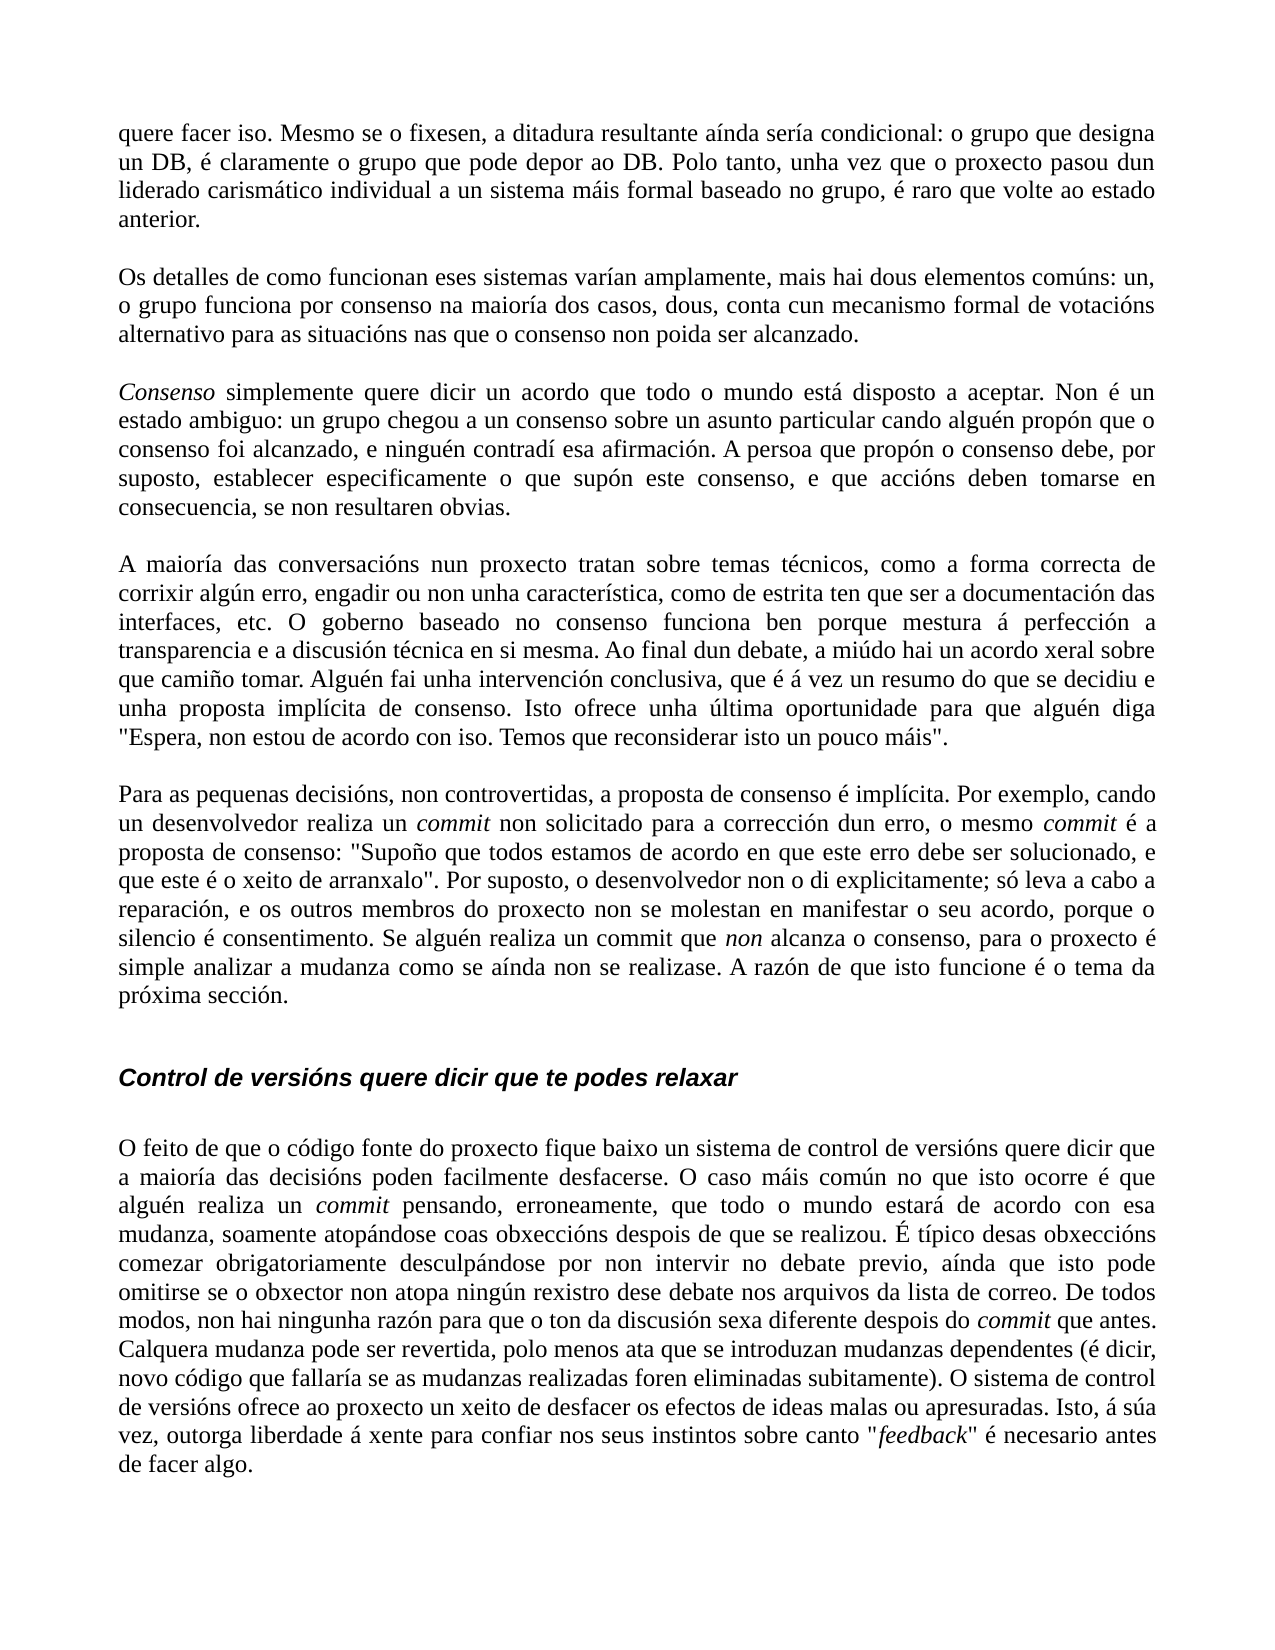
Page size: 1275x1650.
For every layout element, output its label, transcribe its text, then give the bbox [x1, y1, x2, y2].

text A maioría das conversacións nun proxecto tratan sobre temas técnicos, como a forma correcta de corrixir algún erro, engadir ou non unha característica, como de estrita ten que ser a documentación das interfaces, etc. O goberno baseado no consenso funciona ben porque mestura á perfección a transparencia e a discusión técnica en si mesma. Ao final dun debate, a miúdo hai un acordo xeral sobre que camiño tomar. Alguén fai unha intervención conclusiva, que é á vez un resumo do que se decidiu e unha proposta implícita de consenso. Isto ofrece unha última oportunidade para que alguén diga "Espera, non estou de acordo con iso. Temos que reconsiderar isto un pouco máis". [118, 549, 1157, 751]
text O feito de que o código fonte do proxecto fique baixo un sistema de control de versións quere dicir que a maioría das decisións poden facilmente desfacerse. O caso máis común no que isto ocorre é que alguén realiza un commit pensando, erroneamente, que todo o mundo estará de acordo con esa mudanza, soamente atopándose coas obxeccións despois de que se realizou. É típico desas obxeccións comezar obrigatoriamente desculpándose por non intervir no debate previo, aínda que isto pode omitirse se o obxector non atopa ningún rexistro dese debate nos arquivos da lista de correo. De todos modos, non hai ningunha razón para que o ton da discusión sexa diferente despois do commit que antes. Calquera mudanza pode ser revertida, polo menos ata que se introduzan mudanzas dependentes (é dicir, novo código que fallaría se as mudanzas realizadas foren eliminadas subitamente). O sistema de control de versións ofrece ao proxecto un xeito de desfacer os efectos de ideas malas ou apresuradas. Isto, á súa vez, outorga liberdade á xente para confiar nos seus instintos sobre canto "feedback" é necesario antes de facer algo. [118, 1133, 1157, 1478]
text Os detalles de como funcionan eses sistemas varían amplamente, mais hai dous elementos comúns: un, o grupo funciona por consenso na maioría dos casos, dous, conta cun mecanismo formal de votacións alternativo para as situacións nas que o consenso non poida ser alcanzado. [118, 262, 1157, 348]
text Consenso simplemente quere dicir un acordo que todo o mundo está disposto a aceptar. Non é un estado ambiguo: un grupo chegou a un consenso sobre un asunto particular cando alguén propón que o consenso foi alcanzado, e ninguén contradí esa afirmación. A persoa que propón o consenso debe, por suposto, establecer especificamente o que supón este consenso, e que accións deben tomarse en consecuencia, se non resultaren obvias. [118, 377, 1157, 521]
text Para as pequenas decisións, non controvertidas, a proposta de consenso é implícita. Por exemplo, cando un desenvolvedor realiza un commit non solicitado para a corrección dun erro, o mesmo commit é a proposta de consenso: "Supoño que todos estamos de acordo en que este erro debe ser solucionado, e que este é o xeito de arranxalo". Por suposto, o desenvolvedor non o di explicitamente; só leva a cabo a reparación, e os outros membros do proxecto non se molestan en manifestar o seu acordo, porque o silencio é consentimento. Se alguén realiza un commit que non alcanza o consenso, para o proxecto é simple analizar a mudanza como se aínda non se realizase. A razón de que isto funcione é o tema da próxima sección. [118, 779, 1157, 1009]
text quere facer iso. Mesmo se o fixesen, a ditadura resultante aínda sería condicional: o grupo que designa un DB, é claramente o grupo que pode depor ao DB. Polo tanto, unha vez que o proxecto pasou dun liderado carismático individual a un sistema máis formal baseado no grupo, é raro que volte ao estado anterior. [118, 118, 1157, 233]
subtitle Control de versións quere dicir que te podes relaxar [118, 1063, 1157, 1092]
